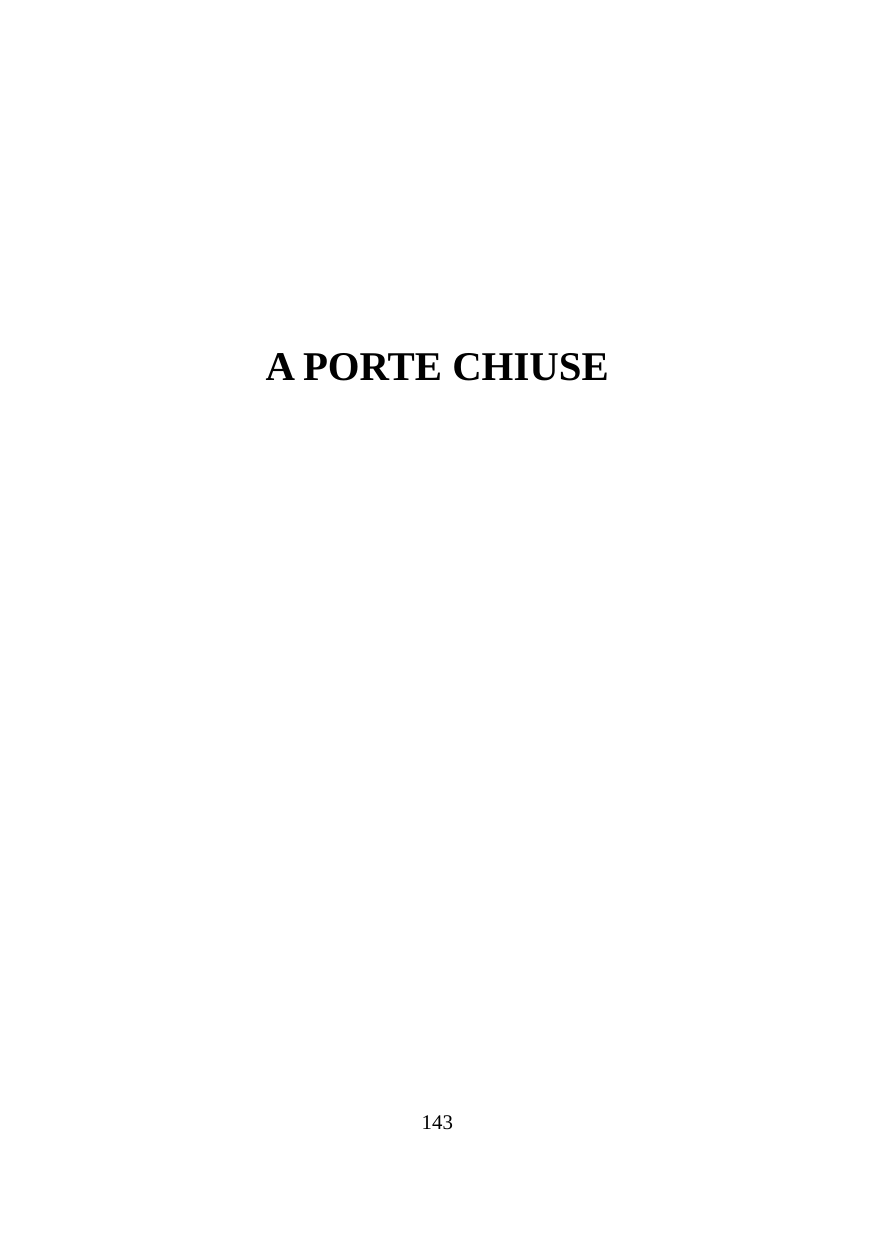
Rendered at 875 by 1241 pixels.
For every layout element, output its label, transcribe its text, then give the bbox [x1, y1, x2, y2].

subtitle A porte chiuse [106, 342, 768, 389]
